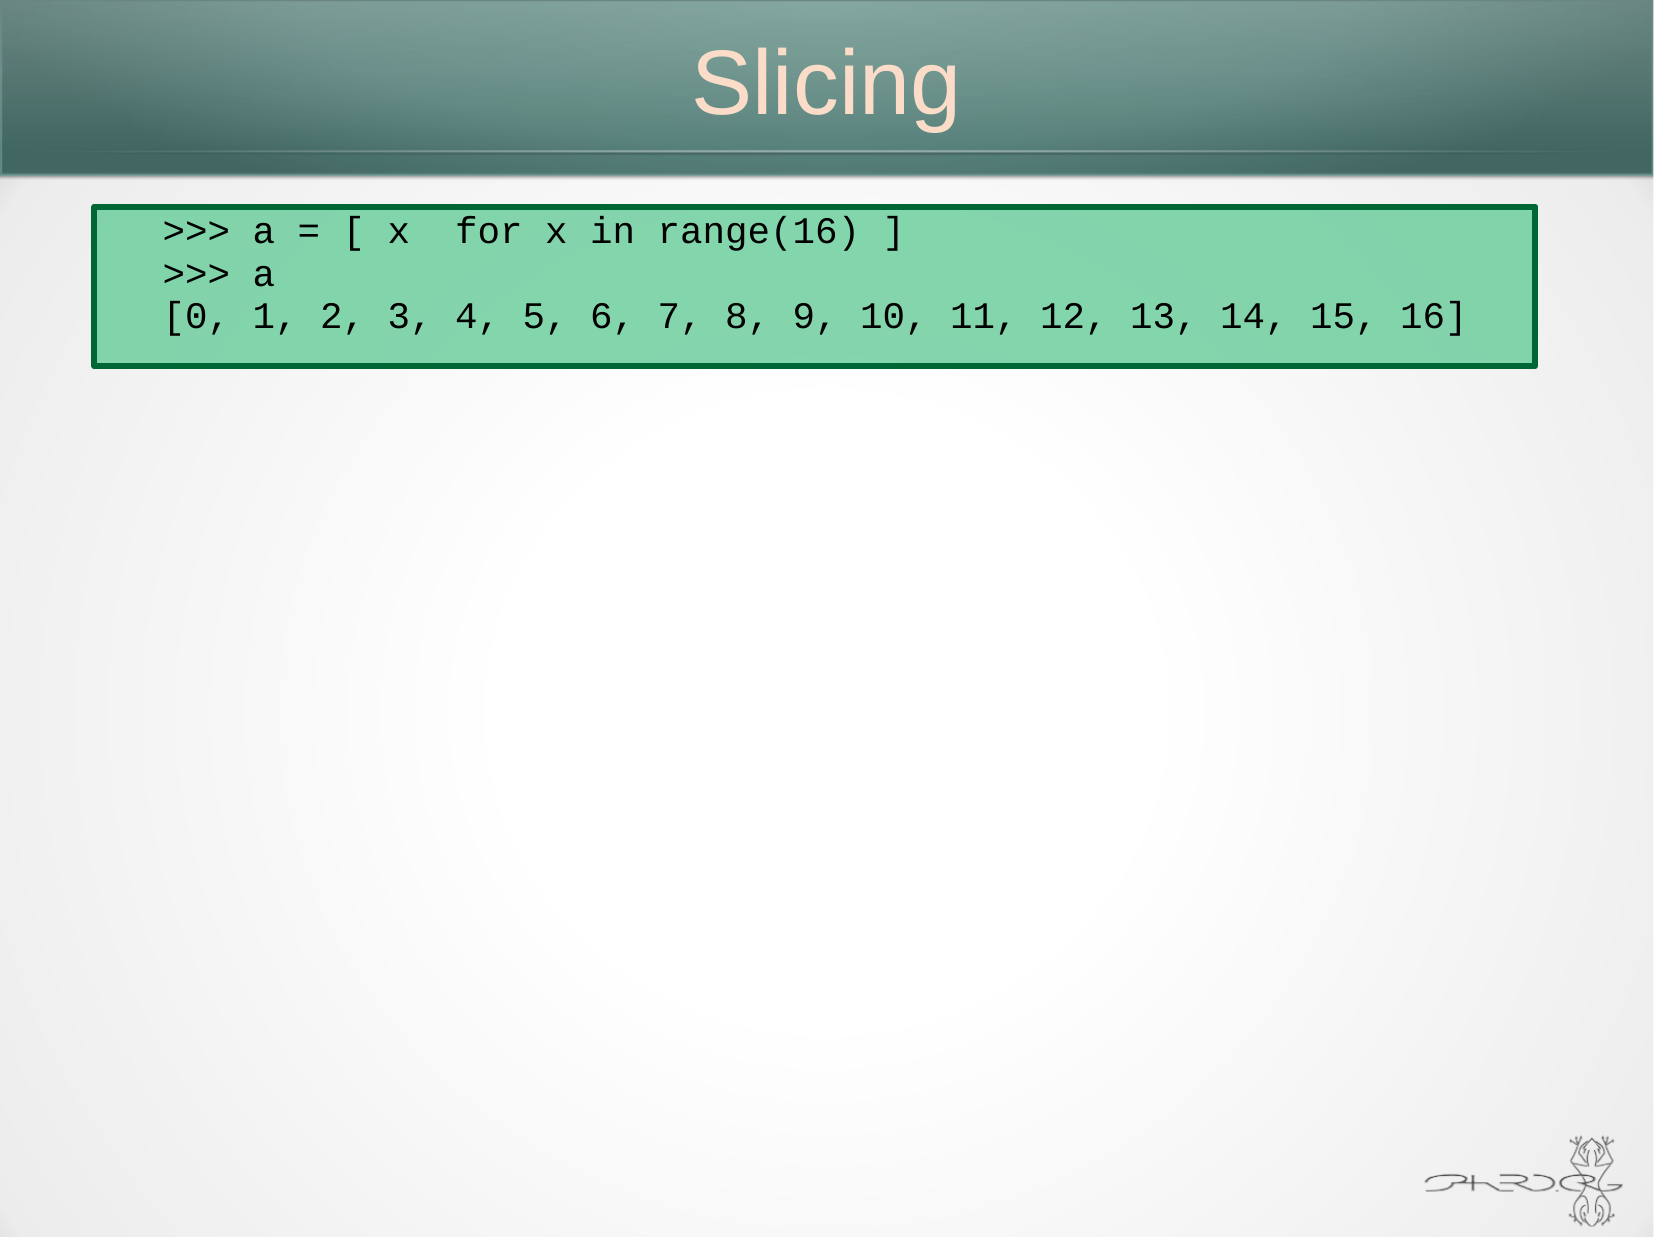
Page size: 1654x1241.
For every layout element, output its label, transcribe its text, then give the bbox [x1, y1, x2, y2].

text_box >>> a = [ x for x in range(16) ] >>> a [0, 1, 2, 3, 4, 5, 6, 7, 8, 9, 10, 11, 12, 13, 14, 15, 16] [94, 206, 1536, 367]
picture [0, 0, 1654, 1237]
title Slicing [82, 11, 1571, 154]
